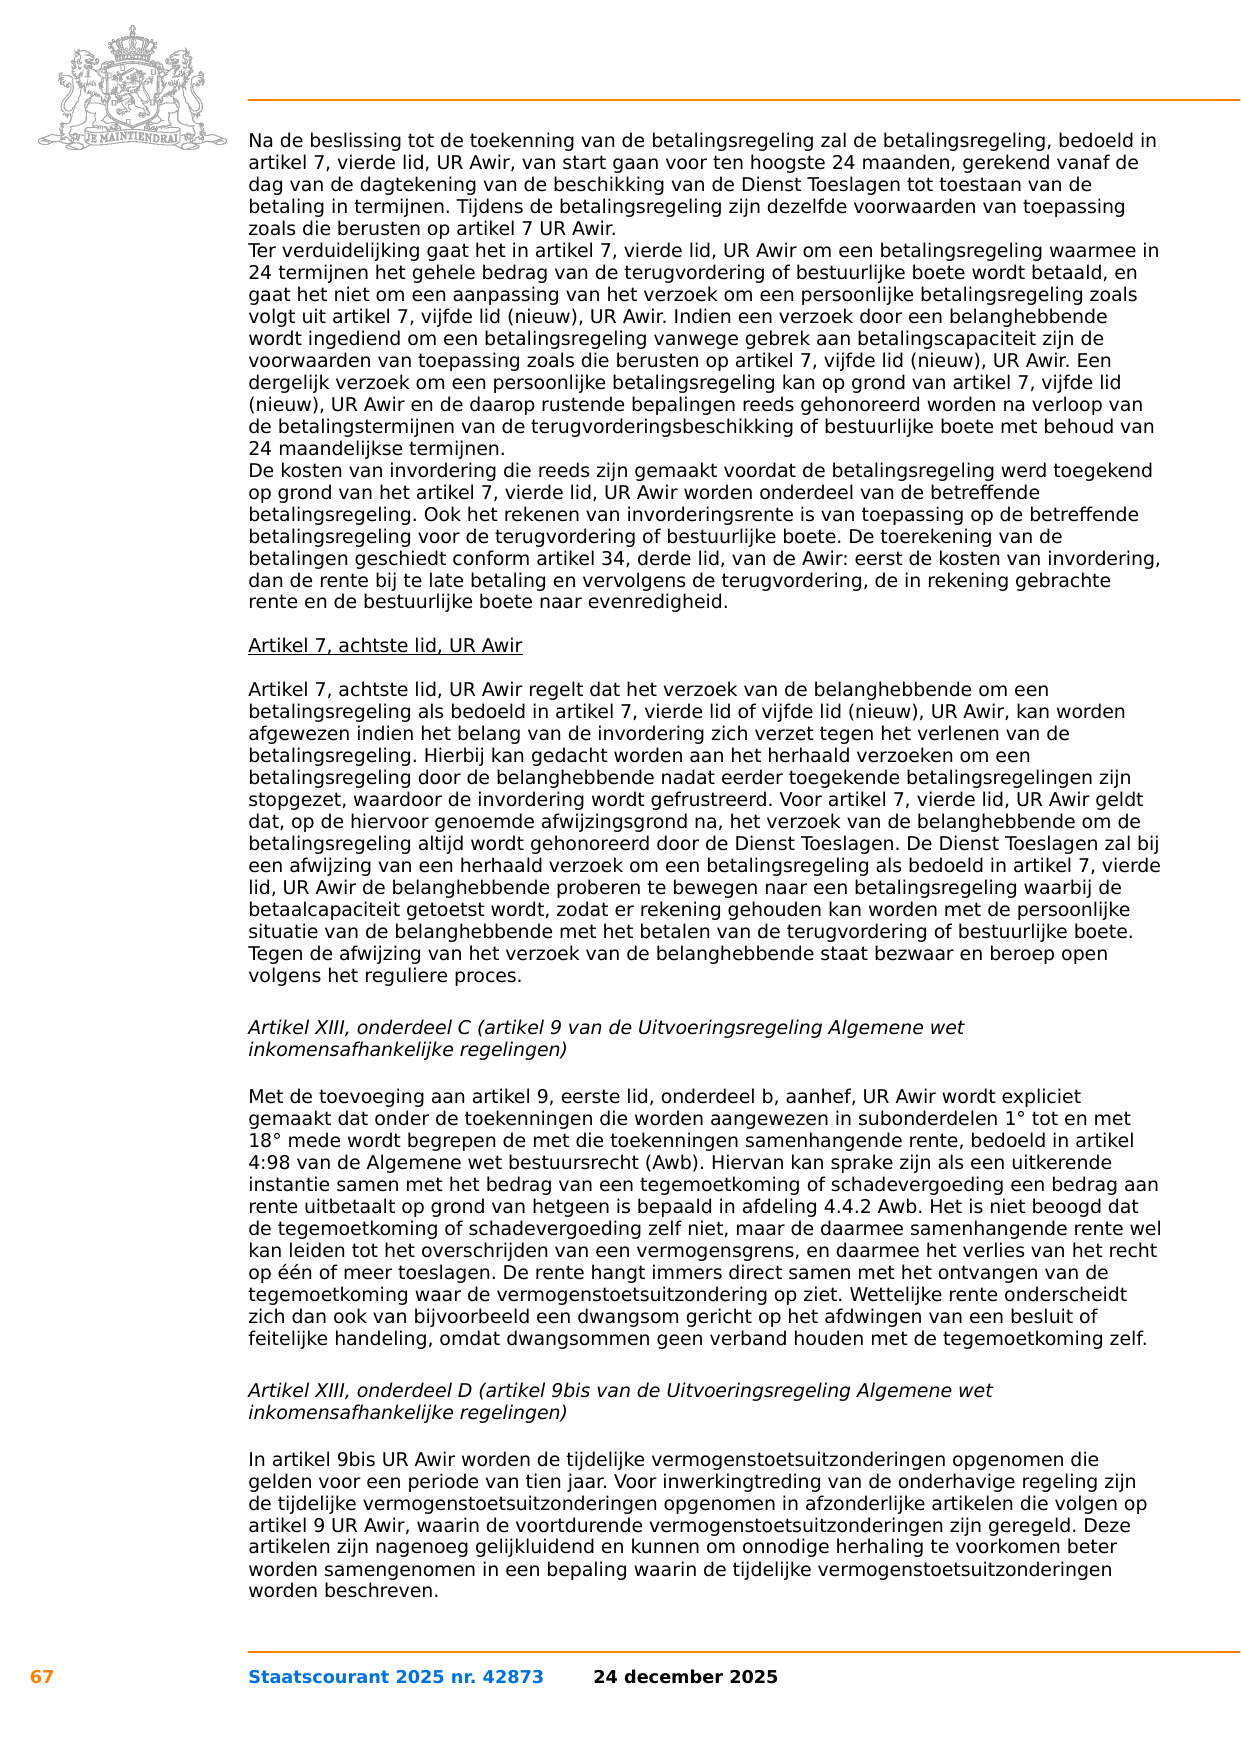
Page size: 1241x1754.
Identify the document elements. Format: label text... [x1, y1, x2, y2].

picture [38, 25, 227, 150]
subtitle Artikel XIII, onderdeel D (artikel 9bis van de Uitvoeringsregeling Algemene wet inkomensafhankelijke regelingen) [248, 1379, 1163, 1423]
text Na de beslissing tot de toekenning van de betalingsregeling zal de betalingsregeling, bedoeld in artikel 7, vierde lid, UR Awir, van start gaan voor ten hoogste 24 maanden, gerekend vanaf de dag van de dagtekening van de beschikking van de Dienst Toeslagen tot toestaan van de betaling in termijnen. Tijdens de betalingsregeling zijn dezelfde voorwaarden van toepassing zoals die berusten op artikel 7 UR Awir. [248, 130, 1163, 240]
text In artikel 9bis UR Awir worden de tijdelijke vermogenstoetsuitzonderingen opgenomen die gelden voor een periode van tien jaar. Voor inwerkingtreding van de onderhavige regeling zijn de tijdelijke vermogenstoetsuitzonderingen opgenomen in afzonderlijke artikelen die volgen op artikel 9 UR Awir, waarin de voortdurende vermogenstoetsuitzonderingen zijn geregeld. Deze artikelen zijn nagenoeg gelijkluidend en kunnen om onnodige herhaling te voorkomen beter worden samengenomen in een bepaling waarin de tijdelijke vermogenstoetsuitzonderingen worden beschreven. [248, 1448, 1163, 1602]
text De kosten van invordering die reeds zijn gemaakt voordat de betalingsregeling werd toegekend op grond van het artikel 7, vierde lid, UR Awir worden onderdeel van de betreffende betalingsregeling. Ook het rekenen van invorderingsrente is van toepassing op de betreffende betalingsregeling voor de terugvordering of bestuurlijke boete. De toerekening van de betalingen geschiedt conform artikel 34, derde lid, van de Awir: eerst de kosten van invordering, dan de rente bij te late betaling en vervolgens de terugvordering, de in rekening gebrachte rente en de bestuurlijke boete naar evenredigheid. [248, 459, 1163, 613]
text Artikel 7, achtste lid, UR Awir regelt dat het verzoek van de belanghebbende om een betalingsregeling als bedoeld in artikel 7, vierde lid of vijfde lid (nieuw), UR Awir, kan worden afgewezen indien het belang van de invordering zich verzet tegen het verlenen van de betalingsregeling. Hierbij kan gedacht worden aan het herhaald verzoeken om een betalingsregeling door de belanghebbende nadat eerder toegekende betalingsregelingen zijn stopgezet, waardoor de invordering wordt gefrustreerd. Voor artikel 7, vierde lid, UR Awir geldt dat, op de hiervoor genoemde afwijzingsgrond na, het verzoek van de belanghebbende om de betalingsregeling altijd wordt gehonoreerd door de Dienst Toeslagen. De Dienst Toeslagen zal bij een afwijzing van een herhaald verzoek om een betalingsregeling als bedoeld in artikel 7, vierde lid, UR Awir de belanghebbende proberen te bewegen naar een betalingsregeling waarbij de betaalcapaciteit getoetst wordt, zodat er rekening gehouden kan worden met de persoonlijke situatie van de belanghebbende met het betalen van de terugvordering of bestuurlijke boete. Tegen de afwijzing van het verzoek van de belanghebbende staat bezwaar en beroep open volgens het reguliere proces. [248, 679, 1163, 987]
text Ter verduidelijking gaat het in artikel 7, vierde lid, UR Awir om een betalingsregeling waarmee in 24 termijnen het gehele bedrag van de terugvordering of bestuurlijke boete wordt betaald, en gaat het niet om een aanpassing van het verzoek om een persoonlijke betalingsregeling zoals volgt uit artikel 7, vijfde lid (nieuw), UR Awir. Indien een verzoek door een belanghebbende wordt ingediend om een betalingsregeling vanwege gebrek aan betalingscapaciteit zijn de voorwaarden van toepassing zoals die berusten op artikel 7, vijfde lid (nieuw), UR Awir. Een dergelijk verzoek om een persoonlijke betalingsregeling kan op grond van artikel 7, vijfde lid (nieuw), UR Awir en de daarop rustende bepalingen reeds gehonoreerd worden na verloop van de betalingstermijnen van de terugvorderingsbeschikking of bestuurlijke boete met behoud van 24 maandelijkse termijnen. [248, 240, 1163, 459]
subtitle Artikel 7, achtste lid, UR Awir [248, 635, 1163, 657]
subtitle Artikel XIII, onderdeel C (artikel 9 van de Uitvoeringsregeling Algemene wet inkomensafhankelijke regelingen) [248, 1017, 1163, 1061]
text Met de toevoeging aan artikel 9, eerste lid, onderdeel b, aanhef, UR Awir wordt expliciet gemaakt dat onder de toekenningen die worden aangewezen in subonderdelen 1° tot en met 18° mede wordt begrepen de met die toekenningen samenhangende rente, bedoeld in artikel 4:98 van de Algemene wet bestuursrecht (Awb). Hiervan kan sprake zijn als een uitkerende instantie samen met het bedrag van een tegemoetkoming of schadevergoeding een bedrag aan rente uitbetaalt op grond van hetgeen is bepaald in afdeling 4.4.2 Awb. Het is niet beoogd dat de tegemoetkoming of schadevergoeding zelf niet, maar de daarmee samenhangende rente wel kan leiden tot het overschrijden van een vermogensgrens, en daarmee het verlies van het recht op één of meer toeslagen. De rente hangt immers direct samen met het ontvangen van de tegemoetkoming waar de vermogenstoetsuitzondering op ziet. Wettelijke rente onderscheidt zich dan ook van bijvoorbeeld een dwangsom gericht op het afdwingen van een besluit of feitelijke handeling, omdat dwangsommen geen verband houden met de tegemoetkoming zelf. [248, 1086, 1163, 1349]
